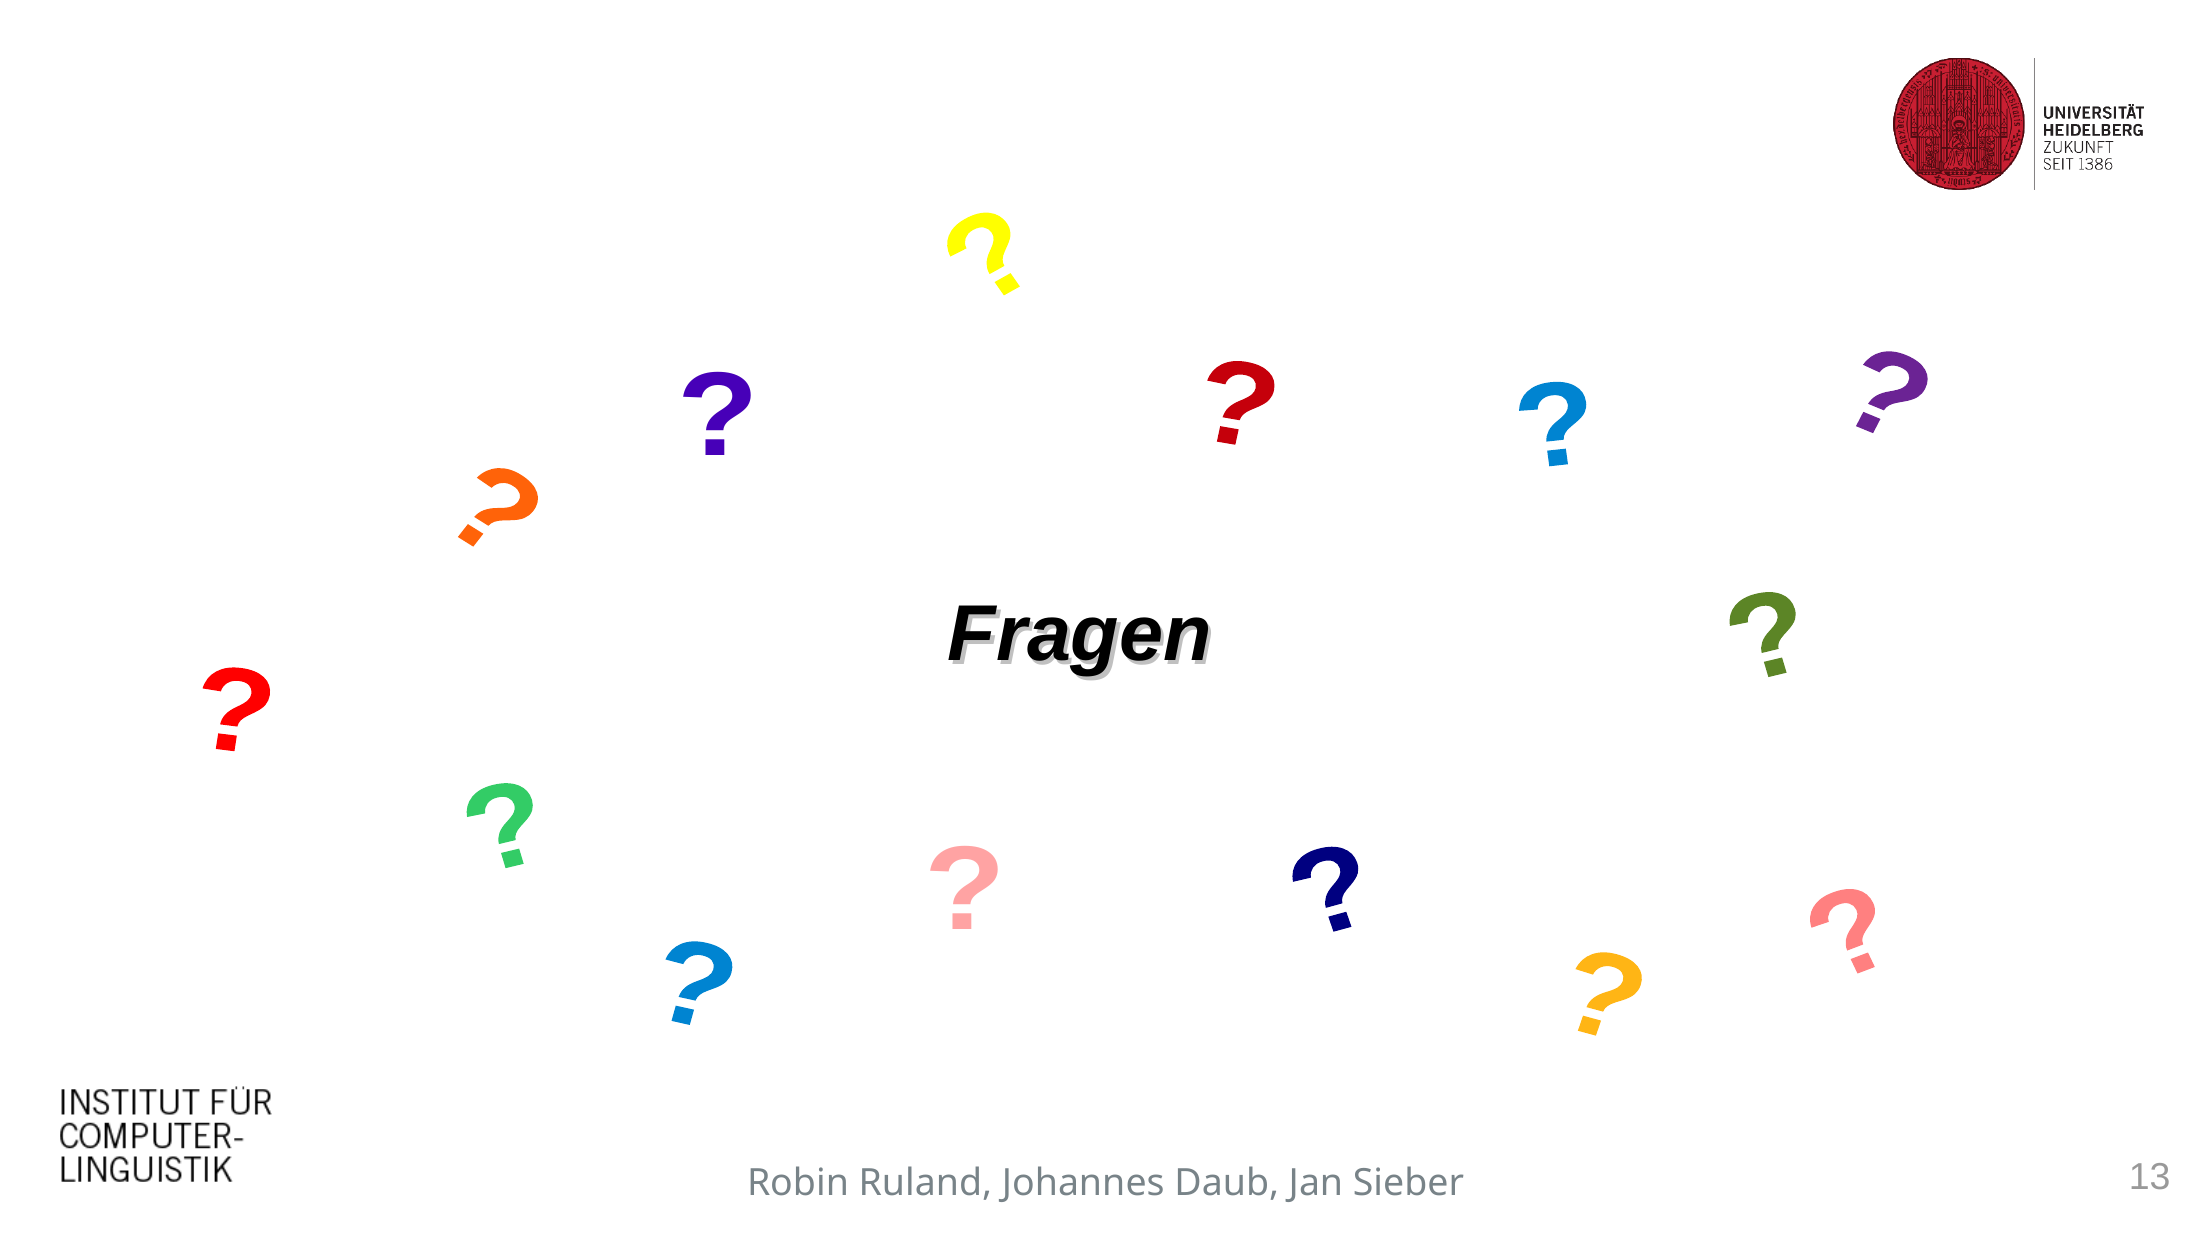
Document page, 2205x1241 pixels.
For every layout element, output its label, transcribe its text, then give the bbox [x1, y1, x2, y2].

picture [59, 1074, 343, 1203]
picture [200, 212, 1929, 1040]
picture [1893, 58, 2144, 190]
text_box Fragen [933, 581, 1229, 686]
